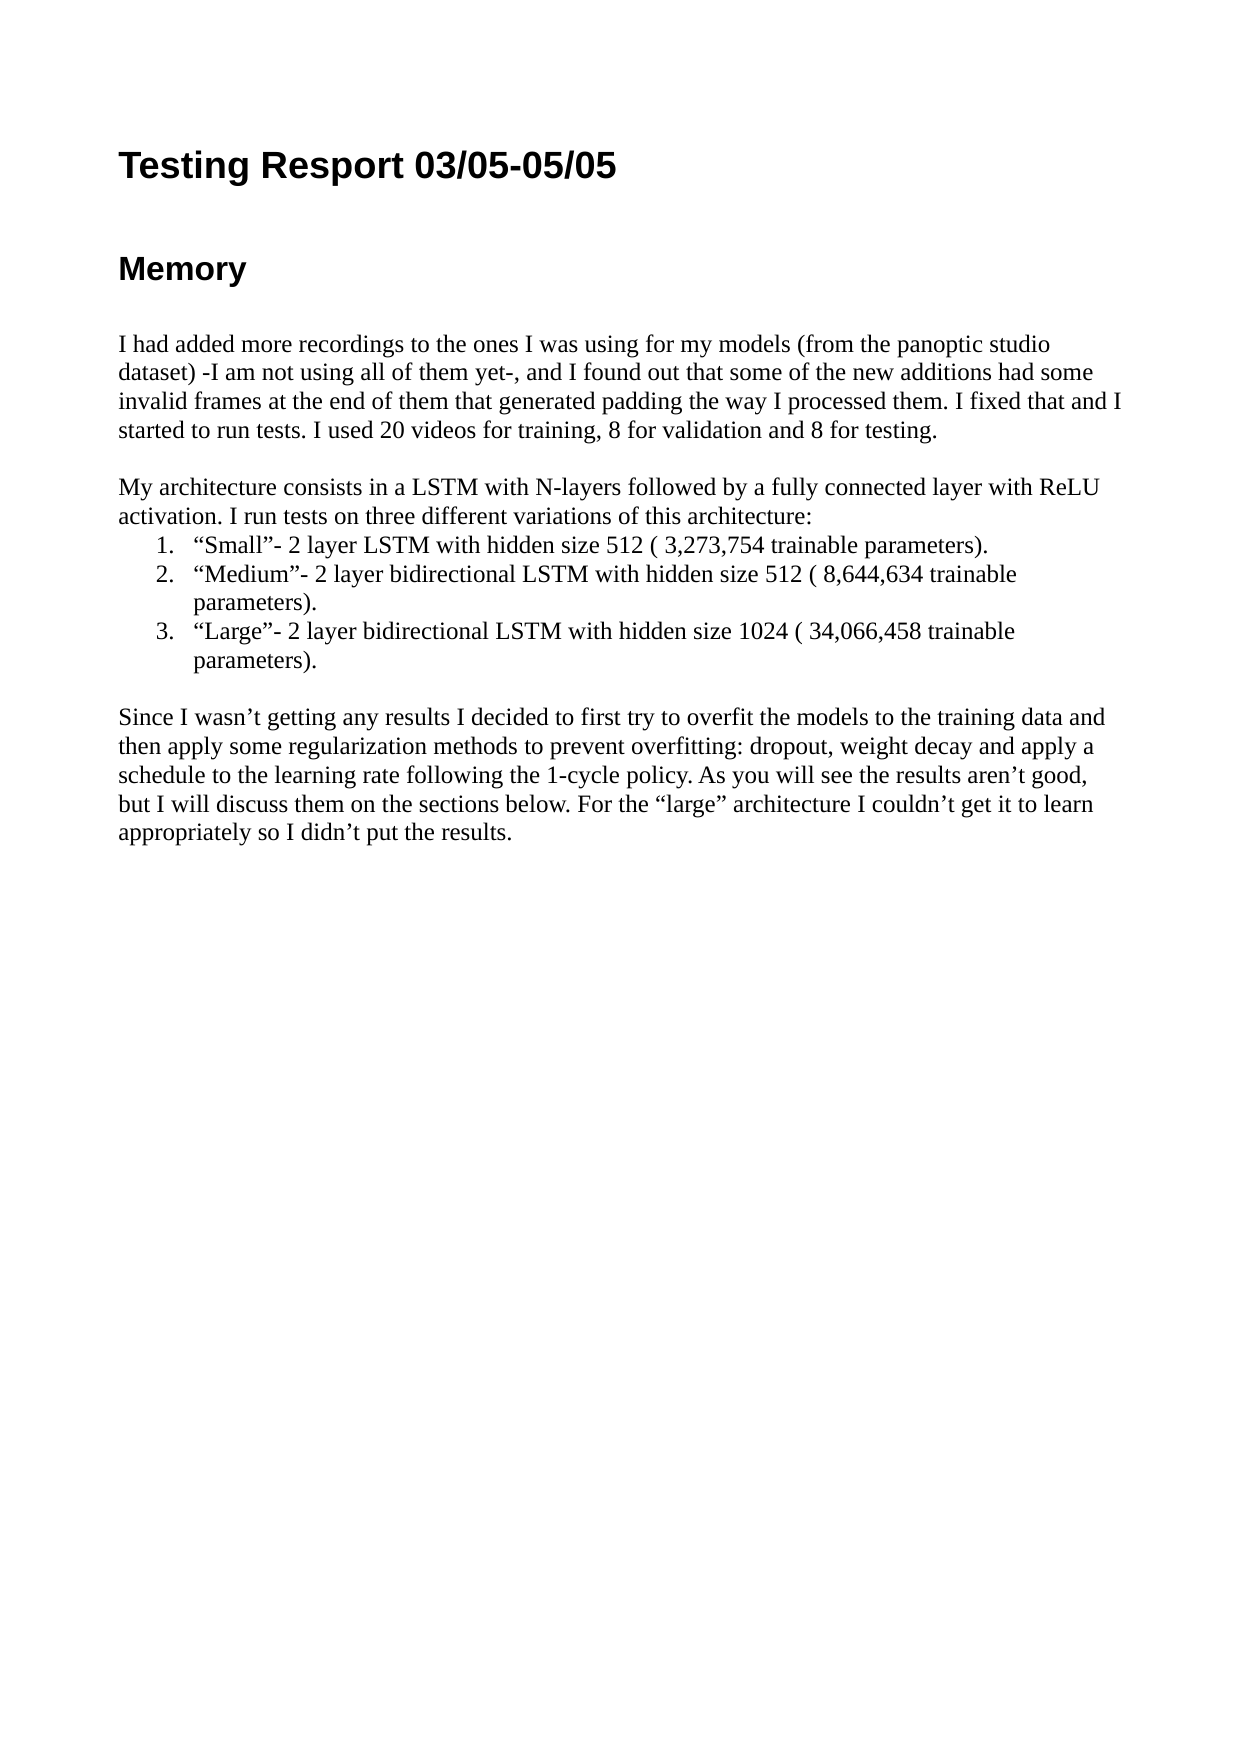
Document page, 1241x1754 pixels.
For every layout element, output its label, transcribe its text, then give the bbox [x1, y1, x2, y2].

subtitle Memory [118, 249, 1122, 287]
subtitle Testing Resport 03/05-05/05 [118, 143, 1122, 187]
list “Small”- 2 layer LSTM with hidden size 512 ( 3,273,754 trainable parameters). [156, 530, 1122, 559]
text I had added more recordings to the ones I was using for my models (from the panoptic studio dataset) -I am not using all of them yet-, and I found out that some of the new additions had some invalid frames at the end of them that generated padding the way I processed them. I fixed that and I started to run tests. I used 20 videos for training, 8 for validation and 8 for testing. [118, 329, 1122, 444]
list “Medium”- 2 layer bidirectional LSTM with hidden size 512 ( 8,644,634 trainable parameters). [156, 559, 1122, 616]
text My architecture consists in a LSTM with N-layers followed by a fully connected layer with ReLU activation. I run tests on three different variations of this architecture: [118, 472, 1122, 530]
list “Large”- 2 layer bidirectional LSTM with hidden size 1024 ( 34,066,458 trainable parameters). [156, 616, 1122, 674]
text Since I wasn’t getting any results I decided to first try to overfit the models to the training data and then apply some regularization methods to prevent overfitting: dropout, weight decay and apply a schedule to the learning rate following the 1-cycle policy. As you will see the results aren’t good, but I will discuss them on the sections below. For the “large” architecture I couldn’t get it to learn appropriately so I didn’t put the results. [118, 702, 1122, 846]
